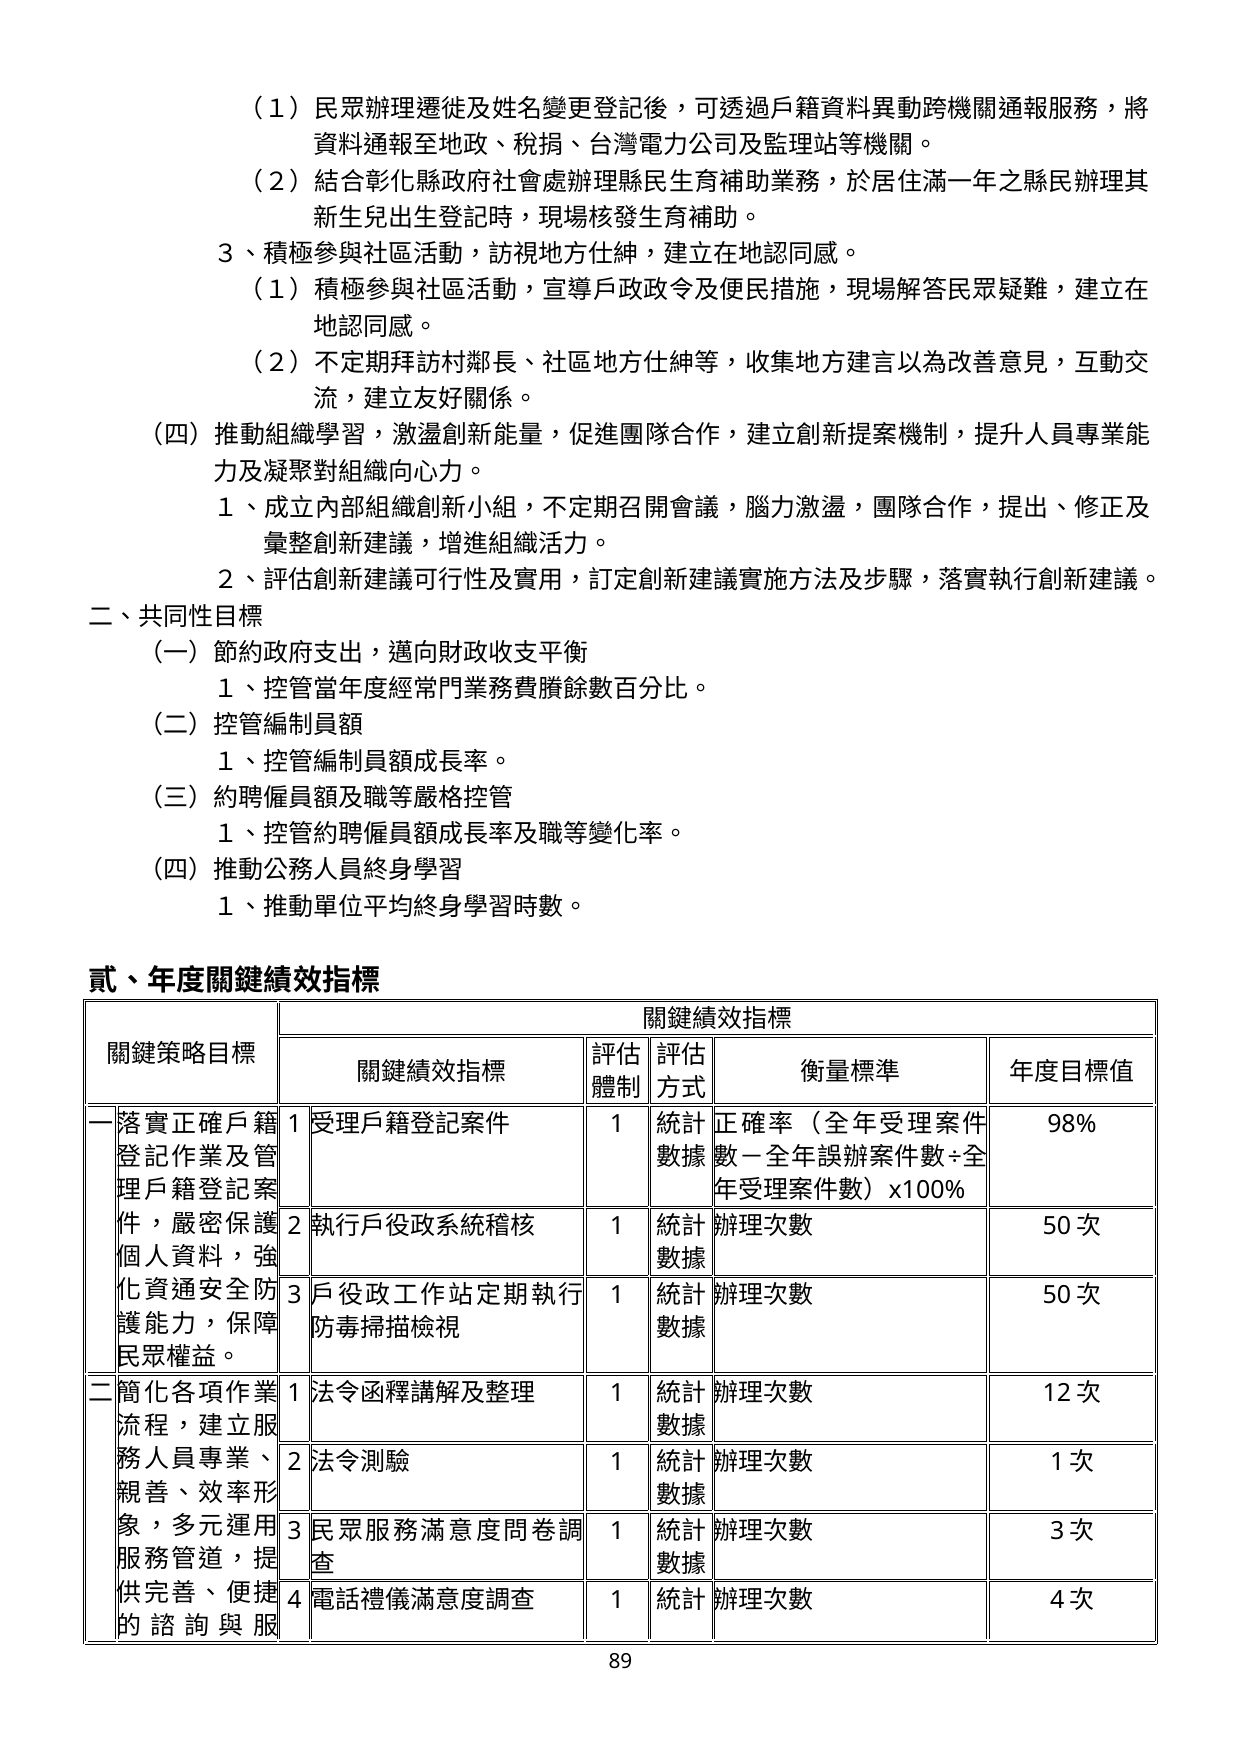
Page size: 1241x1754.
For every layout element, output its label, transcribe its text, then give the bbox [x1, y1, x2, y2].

text （一）節約政府支出，邁向財政收支平衡 [139, 632, 1152, 669]
text １、成立內部組織創新小組，不定期召開會議，腦力激盪，團隊合作，提出、修正及彙整創新建議，增進組織活力。 [214, 487, 1152, 560]
text 貳、年度關鍵績效指標 [89, 956, 1152, 999]
table_cell 辦理次數 [715, 1376, 986, 1441]
text （三）約聘僱員額及職等嚴格控管 [139, 777, 1152, 814]
text 二、共同性目標 [89, 596, 1152, 632]
table_cell 1 [585, 1582, 649, 1641]
text （２）不定期拜訪村鄰長、社區地方仕紳等，收集地方建言以為改善意見，互動交流，建立友好關係。 [239, 342, 1152, 415]
table_cell 年度目標值 [988, 1034, 1156, 1103]
table_cell 3 [280, 1278, 309, 1372]
table_cell 統計數據 [651, 1107, 712, 1206]
table_cell 統計數據 [651, 1209, 712, 1274]
table_cell 執行戶役政系統稽核 [312, 1209, 583, 1274]
text ３、積極參與社區活動，訪視地方仕紳，建立在地認同感。 [214, 234, 1152, 270]
table_header 關鍵策略目標 [84, 1000, 278, 1103]
text （四）推動組織學習，激盪創新能量，促進團隊合作，建立創新提案機制，提升人員專業能力及凝聚對組織向心力。 [139, 415, 1152, 487]
table_cell 3次 [988, 1510, 1156, 1579]
text １、控管當年度經常門業務費賸餘數百分比。 [214, 669, 1152, 705]
table_cell 98% [988, 1103, 1156, 1206]
table_cell 電話禮儀滿意度調查 [310, 1579, 584, 1641]
table_cell 戶役政工作站定期執行防毒掃描檢視 [312, 1278, 583, 1372]
table_cell 民眾服務滿意度問卷調查 [312, 1514, 583, 1579]
table_cell 二 [84, 1372, 117, 1641]
table_cell 辦理次數 [713, 1579, 988, 1641]
table_cell 統計數據 [651, 1514, 712, 1579]
text １、推動單位平均終身學習時數。 [214, 886, 1152, 922]
table_header 關鍵績效指標 [278, 1000, 1156, 1034]
text （二）控管編制員額 [139, 705, 1152, 741]
table_cell 辦理次數 [715, 1278, 986, 1372]
table_cell 統計 [649, 1579, 713, 1641]
table_cell 50次 [990, 1206, 1156, 1274]
table_cell 統計數據 [651, 1278, 712, 1372]
table_cell 4次 [988, 1579, 1156, 1641]
table_cell 辦理次數 [715, 1445, 986, 1510]
table_cell 2 [280, 1209, 309, 1274]
text （四）推動公務人員終身學習 [139, 850, 1152, 886]
table_cell 辦理次數 [715, 1514, 986, 1579]
table_cell 1 [587, 1445, 648, 1510]
table_cell 2 [280, 1445, 309, 1510]
table_cell 1 [587, 1209, 648, 1274]
text （２）結合彰化縣政府社會處辦理縣民生育補助業務，於居住滿一年之縣民辦理其新生兒出生登記時，現場核發生育補助。 [239, 161, 1152, 234]
text ２、評估創新建議可行性及實用，訂定創新建議實施方法及步驟，落實執行創新建議。 [214, 560, 1152, 596]
table_cell 3 [280, 1514, 309, 1579]
table_cell 1次 [988, 1441, 1156, 1510]
table_cell 正確率（全年受理案件數－全年誤辦案件數÷全年受理案件數）x100% [715, 1107, 986, 1206]
table_cell 評估 體制 [587, 1038, 648, 1103]
table_cell 1 [280, 1107, 309, 1206]
table_cell 統計數據 [651, 1376, 712, 1441]
table_cell 1 [587, 1107, 648, 1206]
text （１）民眾辦理遷徙及姓名變更登記後，可透過戶籍資料異動跨機關通報服務，將資料通報至地政、稅捐、台灣電力公司及監理站等機關。 [239, 89, 1152, 161]
table_cell 1 [587, 1514, 648, 1579]
table_cell 一 [84, 1103, 117, 1372]
table_cell 4 [278, 1579, 310, 1641]
text １、控管編制員額成長率。 [214, 741, 1152, 777]
table_cell 法令函釋講解及整理 [312, 1376, 583, 1441]
table_cell 1 [280, 1376, 309, 1441]
table_cell 統計數據 [651, 1445, 712, 1510]
table_cell 落實正確戶籍登記作業及管理戶籍登記案件，嚴密保護個人資料，強化資通安全防護能力，保障民眾權益。 [119, 1107, 277, 1372]
table_cell 1 [587, 1278, 648, 1372]
table_cell 評估 方式 [651, 1038, 712, 1103]
table_cell 關鍵績效指標 [280, 1038, 583, 1103]
table_cell 法令測驗 [312, 1445, 583, 1510]
table_cell 1 [587, 1376, 648, 1441]
text １、控管約聘僱員額成長率及職等變化率。 [214, 814, 1152, 850]
table_cell 50次 [990, 1275, 1156, 1372]
table_cell 受理戶籍登記案件 [312, 1107, 583, 1206]
table_cell 辦理次數 [715, 1209, 986, 1274]
text （１）積極參與社區活動，宣導戶政政令及便民措施，現場解答民眾疑難，建立在地認同感。 [239, 270, 1152, 342]
table_cell 衡量標準 [715, 1038, 986, 1103]
table_cell 簡化各項作業流程，建立服務人員專業、親善、效率形象，多元運用服務管道，提供完善、便捷的諮詢與服 [117, 1376, 278, 1641]
table_cell 12次 [988, 1372, 1156, 1441]
